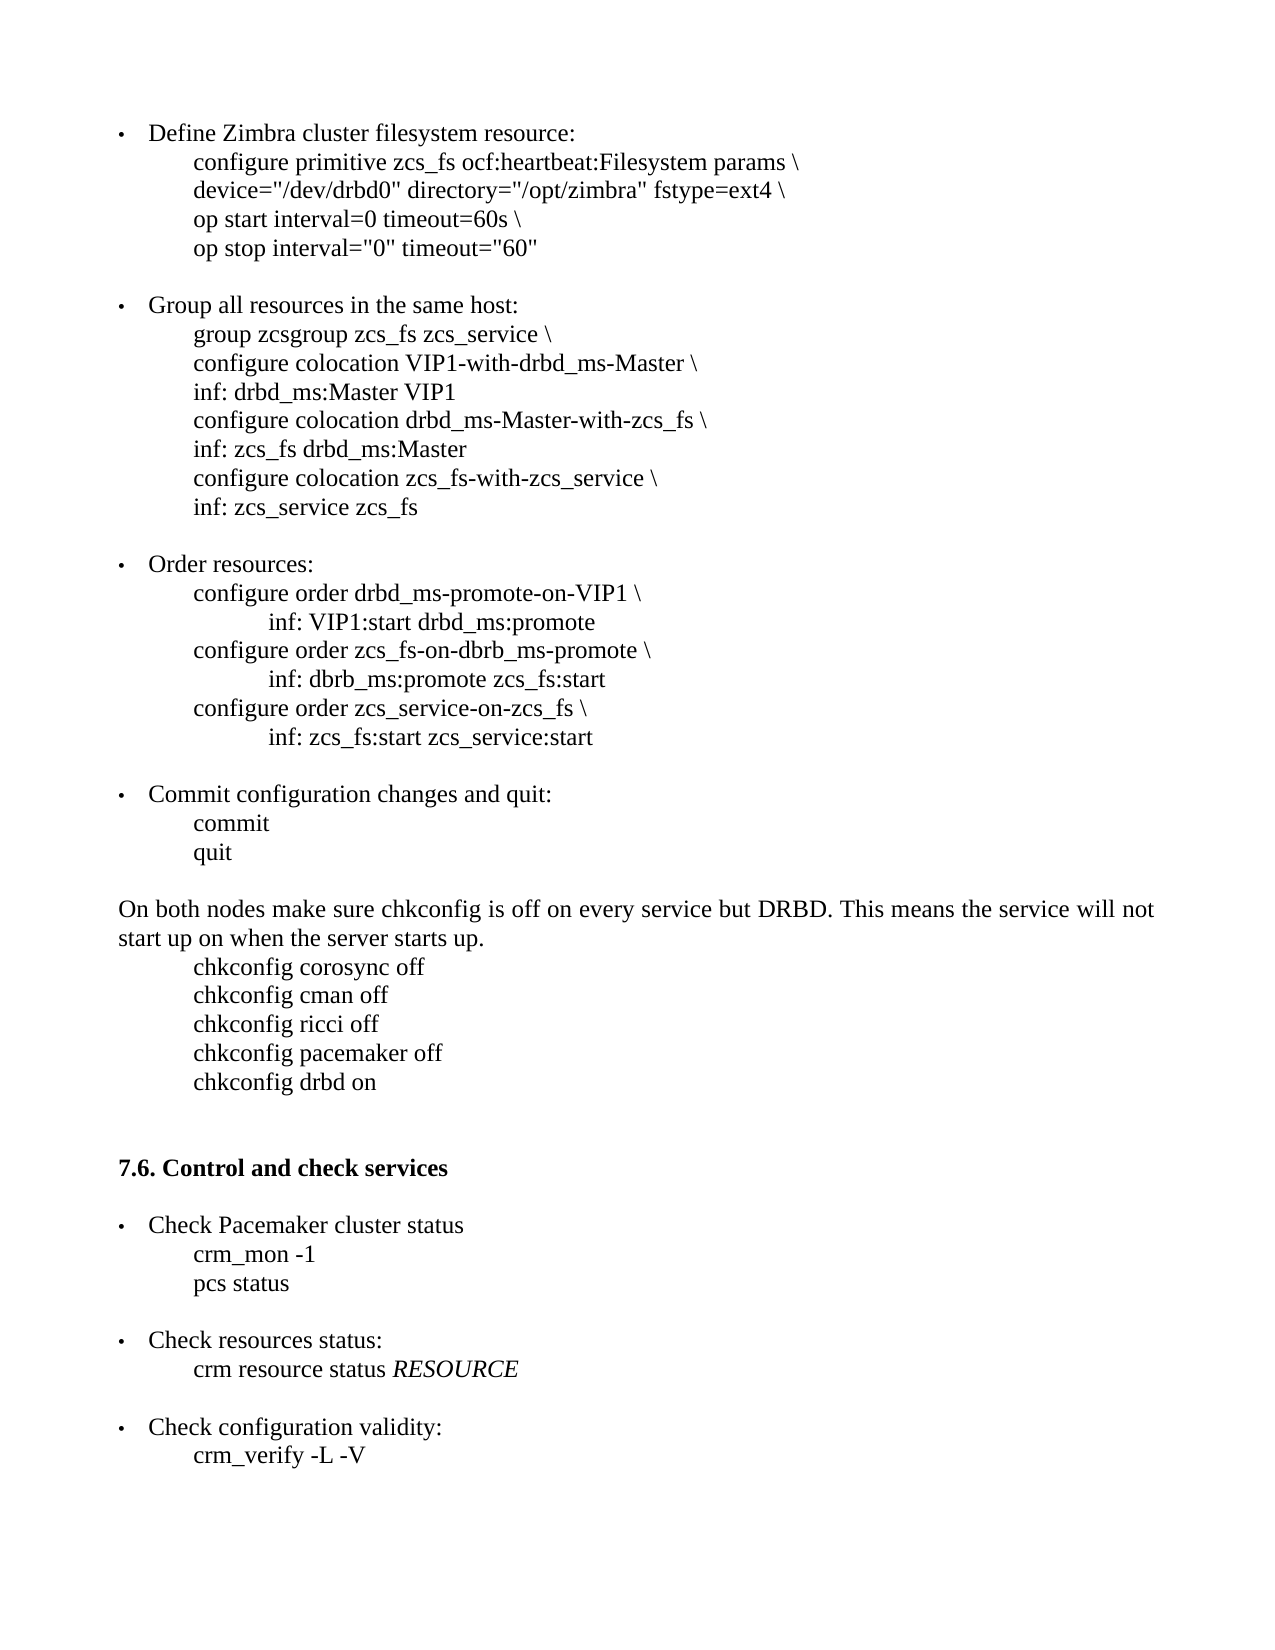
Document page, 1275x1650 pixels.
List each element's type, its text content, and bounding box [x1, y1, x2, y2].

text chkconfig drbd on [118, 1067, 1157, 1096]
text configure order zcs_service-on-zcs_fs \ [118, 693, 1157, 722]
text quit [118, 837, 1157, 866]
text chkconfig pacemaker off [118, 1038, 1157, 1067]
text crm_verify -L -V [118, 1441, 1157, 1469]
text crm_mon -1 [118, 1239, 1157, 1268]
text configure primitive zcs_fs ocf:heartbeat:Filesystem params \ [118, 147, 1157, 176]
list Commit configuration changes and quit: [118, 779, 1157, 808]
text configure colocation VIP1-with-drbd_ms-Master \ [118, 348, 1157, 377]
list Check configuration validity: [118, 1412, 1157, 1441]
list Check resources status: [118, 1326, 1157, 1354]
text inf: zcs_fs:start zcs_service:start [118, 722, 1157, 751]
text On both nodes make sure chkconfig is off on every service but DRBD. This means the service will not start up on when the server starts up. [118, 894, 1157, 952]
list Define Zimbra cluster filesystem resource: [118, 118, 1157, 147]
text device="/dev/drbd0" directory="/opt/zimbra" fstype=ext4 \ [118, 176, 1157, 204]
text crm resource status RESOURCE [118, 1354, 1157, 1383]
text inf: drbd_ms:Master VIP1 [118, 377, 1157, 406]
text configure order zcs_fs-on-dbrb_ms-promote \ [118, 636, 1157, 664]
list Check Pacemaker cluster status [118, 1211, 1157, 1239]
text group zcsgroup zcs_fs zcs_service \ [118, 319, 1157, 348]
text inf: zcs_service zcs_fs [118, 492, 1157, 521]
text op start interval=0 timeout=60s \ [118, 204, 1157, 233]
list Group all resources in the same host: [118, 291, 1157, 319]
text chkconfig ricci off [118, 1009, 1157, 1038]
text 7.6. Control and check services [118, 1153, 1157, 1182]
text inf: VIP1:start drbd_ms:promote [118, 607, 1157, 636]
text configure order drbd_ms-promote-on-VIP1 \ [118, 578, 1157, 607]
text pcs status [118, 1268, 1157, 1297]
list Order resources: [118, 549, 1157, 578]
text configure colocation drbd_ms-Master-with-zcs_fs \ [118, 406, 1157, 434]
text commit [118, 808, 1157, 837]
text chkconfig corosync off [118, 952, 1157, 981]
text chkconfig cman off [118, 981, 1157, 1009]
text op stop interval="0" timeout="60" [118, 233, 1157, 262]
text inf: zcs_fs drbd_ms:Master [118, 434, 1157, 463]
text configure colocation zcs_fs-with-zcs_service \ [118, 463, 1157, 492]
text inf: dbrb_ms:promote zcs_fs:start [118, 664, 1157, 693]
